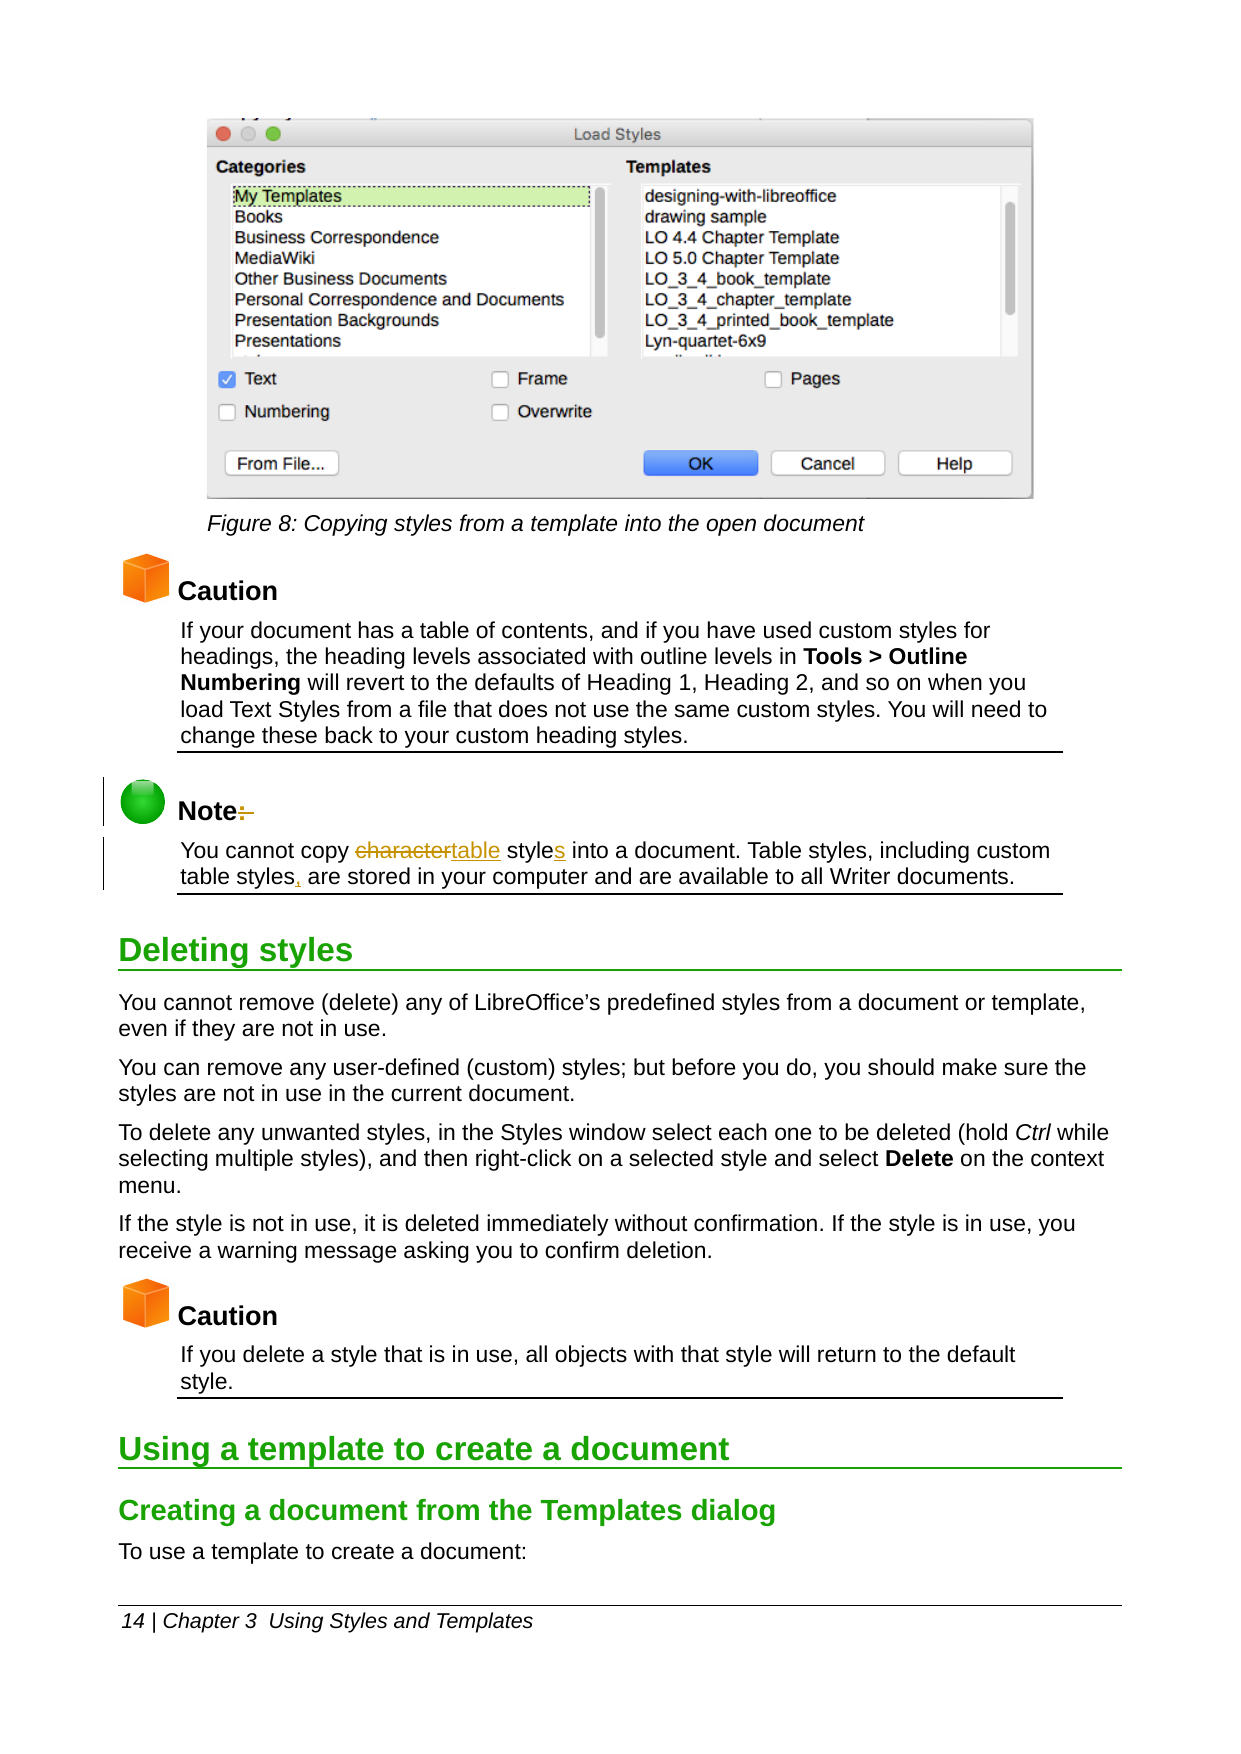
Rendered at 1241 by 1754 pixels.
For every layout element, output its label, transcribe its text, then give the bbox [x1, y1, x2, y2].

subtitle Note [118, 777, 1122, 826]
text To use a template to create a document: [118, 1538, 1122, 1564]
text If your document has a table of contents, and if you have used custom styles for headings, the heading levels associated with outline levels in Tools > Outline Numbering will revert to the defaults of Heading 1, Heading 2, and so on when you load Text Styles from a file that does not use the same custom styles. You will need to change these back to your custom heading styles. [177, 613, 1063, 751]
picture [206, 118, 1034, 499]
subtitle Deleting styles [118, 930, 1122, 969]
text You cannot copy table styles into a document. Table styles, including custom table styles, are stored in your computer and are available to all Writer documents. [177, 834, 1063, 893]
text If you delete a style that is in use, all objects with that style will return to the default style. [177, 1338, 1063, 1397]
text You can remove any user-defined (custom) styles; but before you do, you should make sure the styles are not in use in the current document. [118, 1054, 1122, 1106]
picture [119, 1276, 173, 1330]
text To delete any unwanted styles, in the Styles window select each one to be deleted (hold Ctrl while selecting multiple styles), and then right-click on a selected style and select Delete on the context menu. [118, 1119, 1122, 1198]
picture [119, 551, 173, 605]
text You cannot remove (delete) any of LibreOffice’s predefined styles from a document or template, even if they are not in use. [118, 988, 1122, 1041]
text If the style is not in use, it is deleted immediately without confirmation. If the style is in use, you receive a warning message asking you to confirm deletion. [118, 1210, 1122, 1263]
text Figure 8: Copying styles from a template into the open document [207, 510, 1033, 537]
subtitle Creating a document from the Templates dialog [118, 1493, 1122, 1526]
subtitle Using a template to create a document [118, 1429, 1122, 1467]
subtitle Caution [118, 551, 1122, 606]
subtitle Caution [118, 1276, 1122, 1331]
